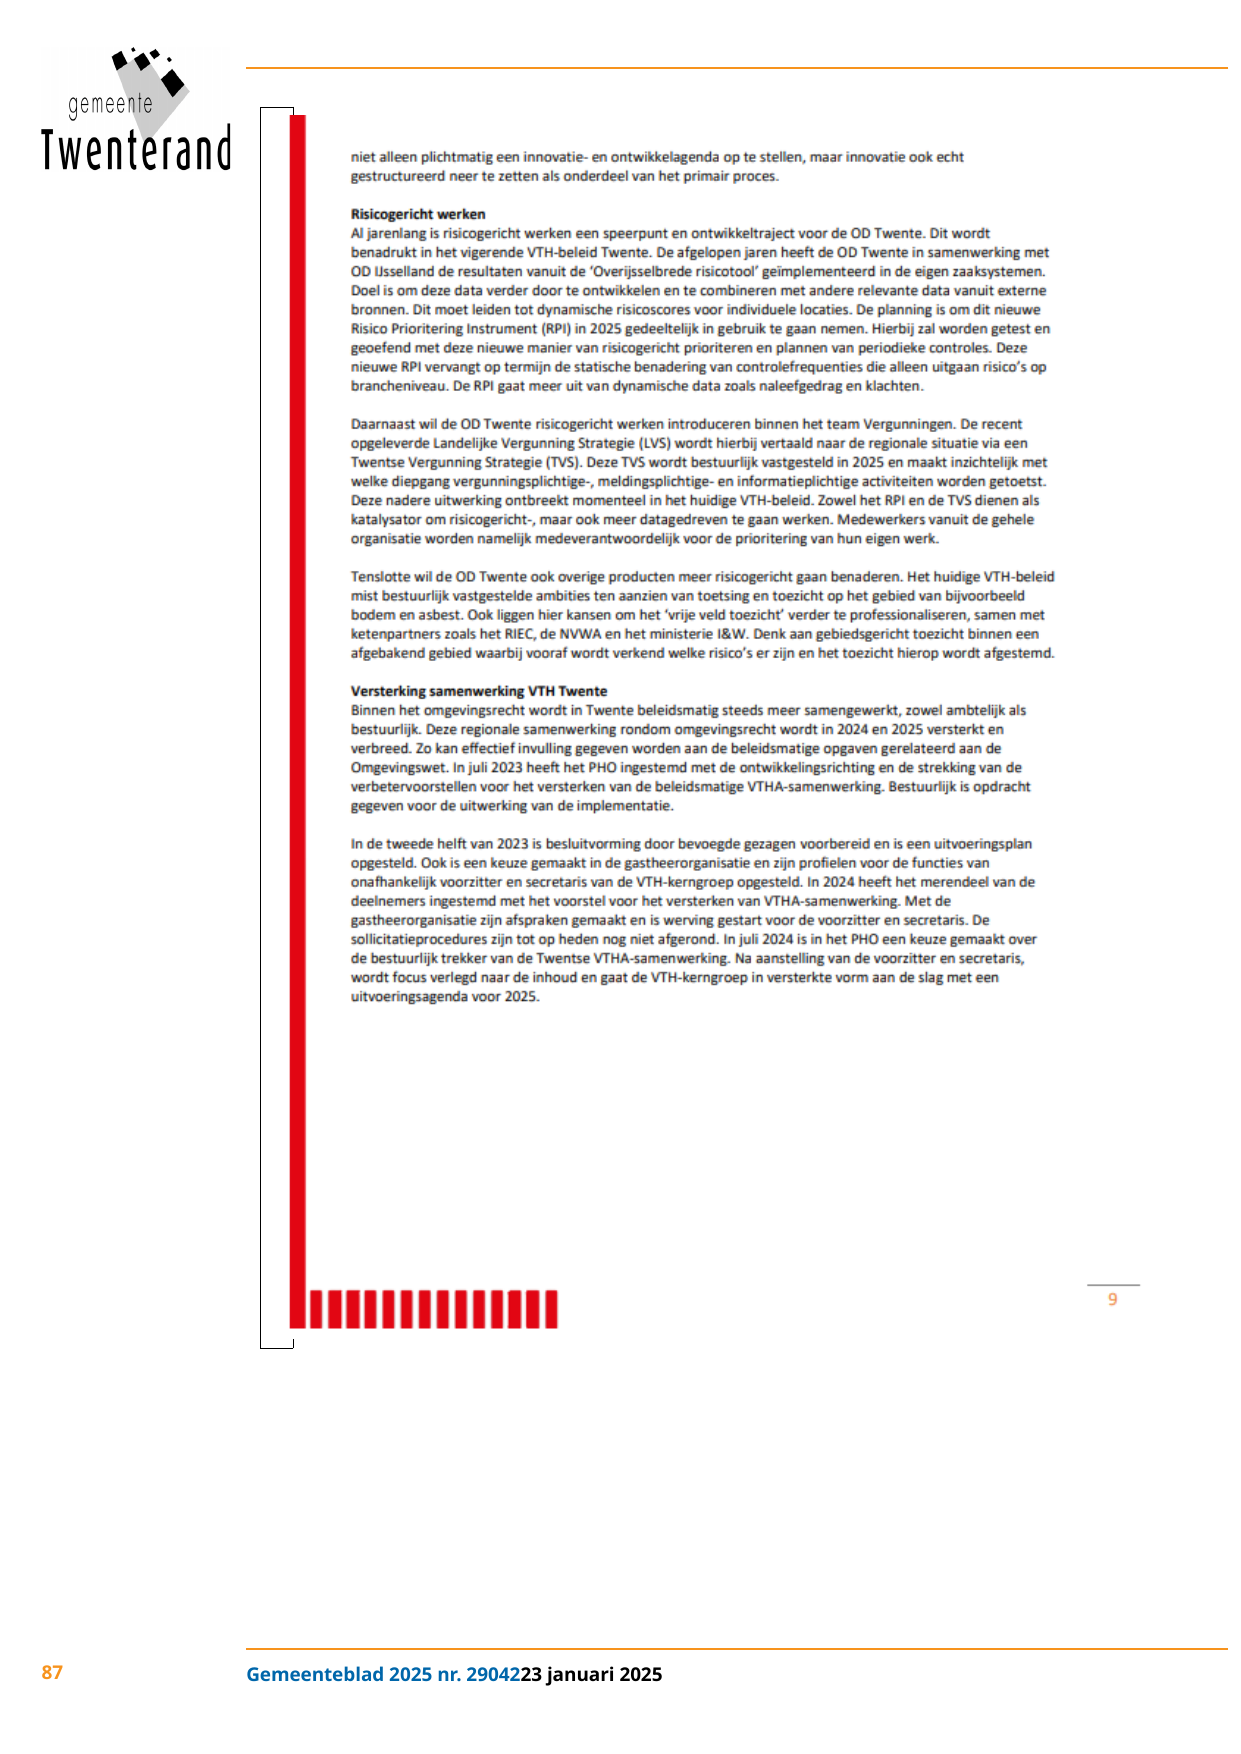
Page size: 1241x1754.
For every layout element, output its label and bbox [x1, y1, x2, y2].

picture [268, 115, 1155, 1339]
picture [41, 47, 231, 172]
